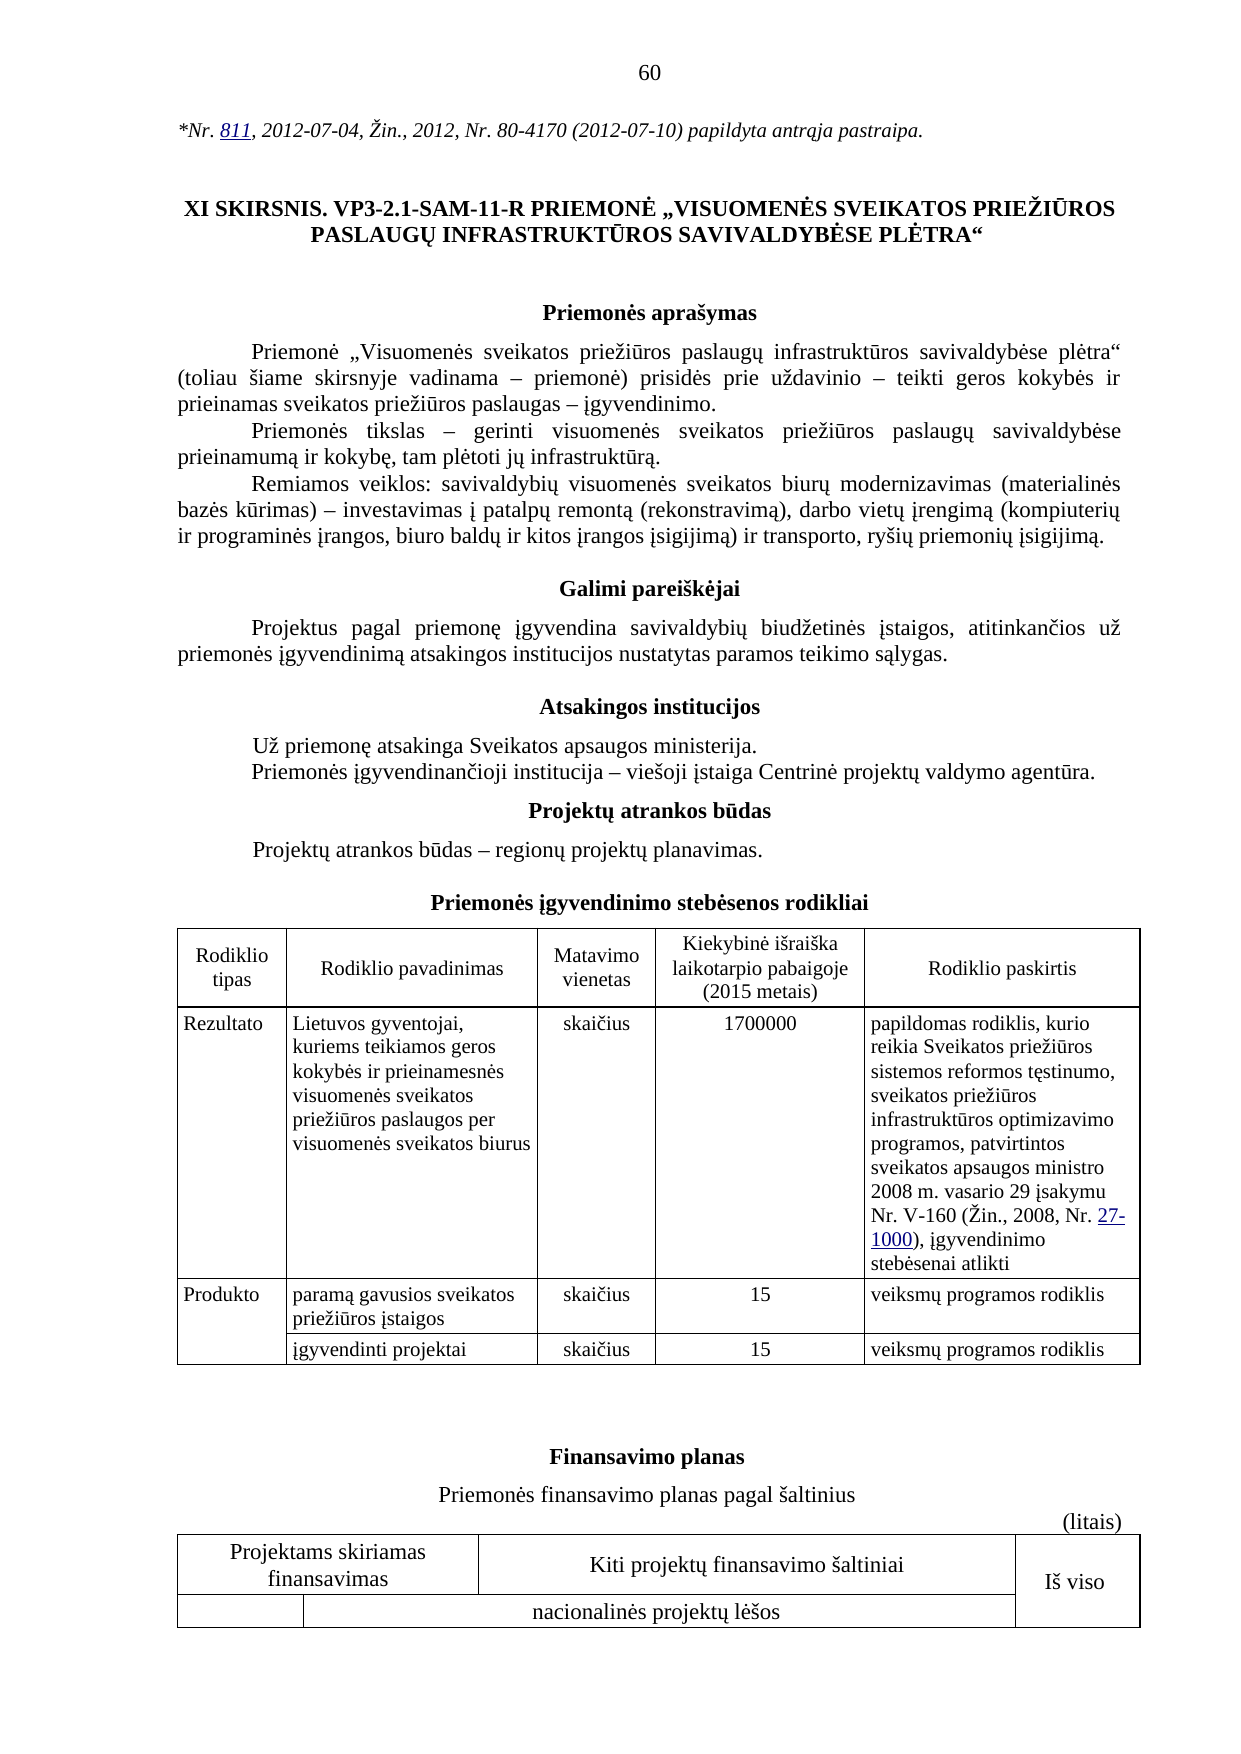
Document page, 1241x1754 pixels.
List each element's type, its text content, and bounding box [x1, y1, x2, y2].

table_header Rodiklio pavadinimas [287, 929, 537, 1006]
table_header Rodiklio paskirtis [865, 929, 1139, 1006]
table_cell 15 [656, 1279, 864, 1333]
table_cell skaičius [538, 1279, 655, 1333]
table_header Projektams skiriamas finansavimas [178, 1535, 478, 1594]
text Finansavimo planas [177, 1443, 1122, 1469]
table_cell [178, 1595, 303, 1627]
table_cell skaičius [538, 1008, 655, 1278]
table_header Kiti projektų finansavimo šaltiniai [479, 1535, 1015, 1594]
text Priemonės įgyvendinančioji institucija – viešoji įstaiga Centrinė projektų valdymo agentūra. [177, 758, 1122, 784]
table_header Kiekybinė išraiška laikotarpio pabaigoje (2015 metais) [656, 929, 864, 1006]
text Galimi pareiškėjai [177, 575, 1122, 601]
table_cell papildomas rodiklis, kurio reikia Sveikatos priežiūros sistemos reformos tęstinumo, sveikatos priežiūros infrastruktūros optimizavimo programos, patvirtintos sveikatos apsaugos ministro 2008 m. vasario 29 įsakymu Nr. V-160 (Žin., 2008, Nr. 27-1000), įgyvendinimo stebėsenai atlikti [865, 1008, 1139, 1278]
text Už priemonę atsakinga Sveikatos apsaugos ministerija. [177, 732, 1122, 758]
text Priemonės įgyvendinimo stebėsenos rodikliai [177, 888, 1122, 915]
text Remiamos veiklos: savivaldybių visuomenės sveikatos biurų modernizavimas (materialinės bazės kūrimas) – investavimas į patalpų remontą (rekonstravimą), darbo vietų įrengimą (kompiuterių ir programinės įrangos, biuro baldų ir kitos įrangos įsigijimą) ir transporto, ryšių priemonių įsigijimą. [177, 469, 1122, 549]
table_cell nacionalinės projektų lėšos [304, 1595, 1015, 1627]
text Priemonė „Visuomenės sveikatos priežiūros paslaugų infrastruktūros savivaldybėse plėtra“ (toliau šiame skirsnyje vadinama – priemonė) prisidės prie uždavinio – teikti geros kokybės ir prieinamas sveikatos priežiūros paslaugas – įgyvendinimo. [177, 338, 1122, 417]
table_header Iš viso [1016, 1535, 1139, 1627]
table_header Matavimo vienetas [538, 929, 655, 1006]
text Atsakingos institucijos [177, 693, 1122, 719]
table_cell 15 [656, 1334, 864, 1364]
table_cell skaičius [538, 1334, 655, 1364]
table_cell 1700000 [656, 1008, 864, 1278]
text XI SKIRSNIS. VP3-2.1-SAM-11-R PRIEMONĖ „VISUOMENĖS SVEIKATOS PRIEŽIŪROS PASLAUGŲ INFRASTRUKTŪROS SAVIVALDYBĖSE PLĖTRA“ [177, 195, 1122, 248]
table_header Rodiklio tipas [178, 929, 286, 1006]
text (litais) [177, 1508, 1122, 1534]
table_cell veiksmų programos rodiklis [865, 1334, 1139, 1364]
table_cell Produkto [178, 1279, 286, 1364]
text Projektų atrankos būdas – regionų projektų planavimas. [177, 836, 1122, 862]
table_cell paramą gavusios sveikatos priežiūros įstaigos [287, 1279, 537, 1333]
table_cell Lietuvos gyventojai, kuriems teikiamos geros kokybės ir prieinamesnės visuomenės sveikatos priežiūros paslaugos per visuomenės sveikatos biurus [287, 1008, 537, 1278]
table_cell veiksmų programos rodiklis [865, 1279, 1139, 1333]
text Priemonės finansavimo planas pagal šaltinius [177, 1482, 1122, 1508]
table_cell Rezultato [178, 1008, 286, 1278]
table_cell įgyvendinti projektai [287, 1334, 537, 1364]
text Priemonės tikslas – gerinti visuomenės sveikatos priežiūros paslaugų savivaldybėse prieinamumą ir kokybę, tam plėtoti jų infrastruktūrą. [177, 417, 1122, 469]
text Projektus pagal priemonę įgyvendina savivaldybių biudžetinės įstaigos, atitinkančios už priemonės įgyvendinimą atsakingos institucijos nustatytas paramos teikimo sąlygas. [177, 614, 1122, 667]
text Priemonės aprašymas [177, 299, 1122, 325]
text Projektų atrankos būdas [177, 797, 1122, 823]
text *Nr. 811, 2012-07-04, Žin., 2012, Nr. 80-4170 (2012-07-10) papildyta antrąja pastraipa. [177, 118, 1122, 142]
